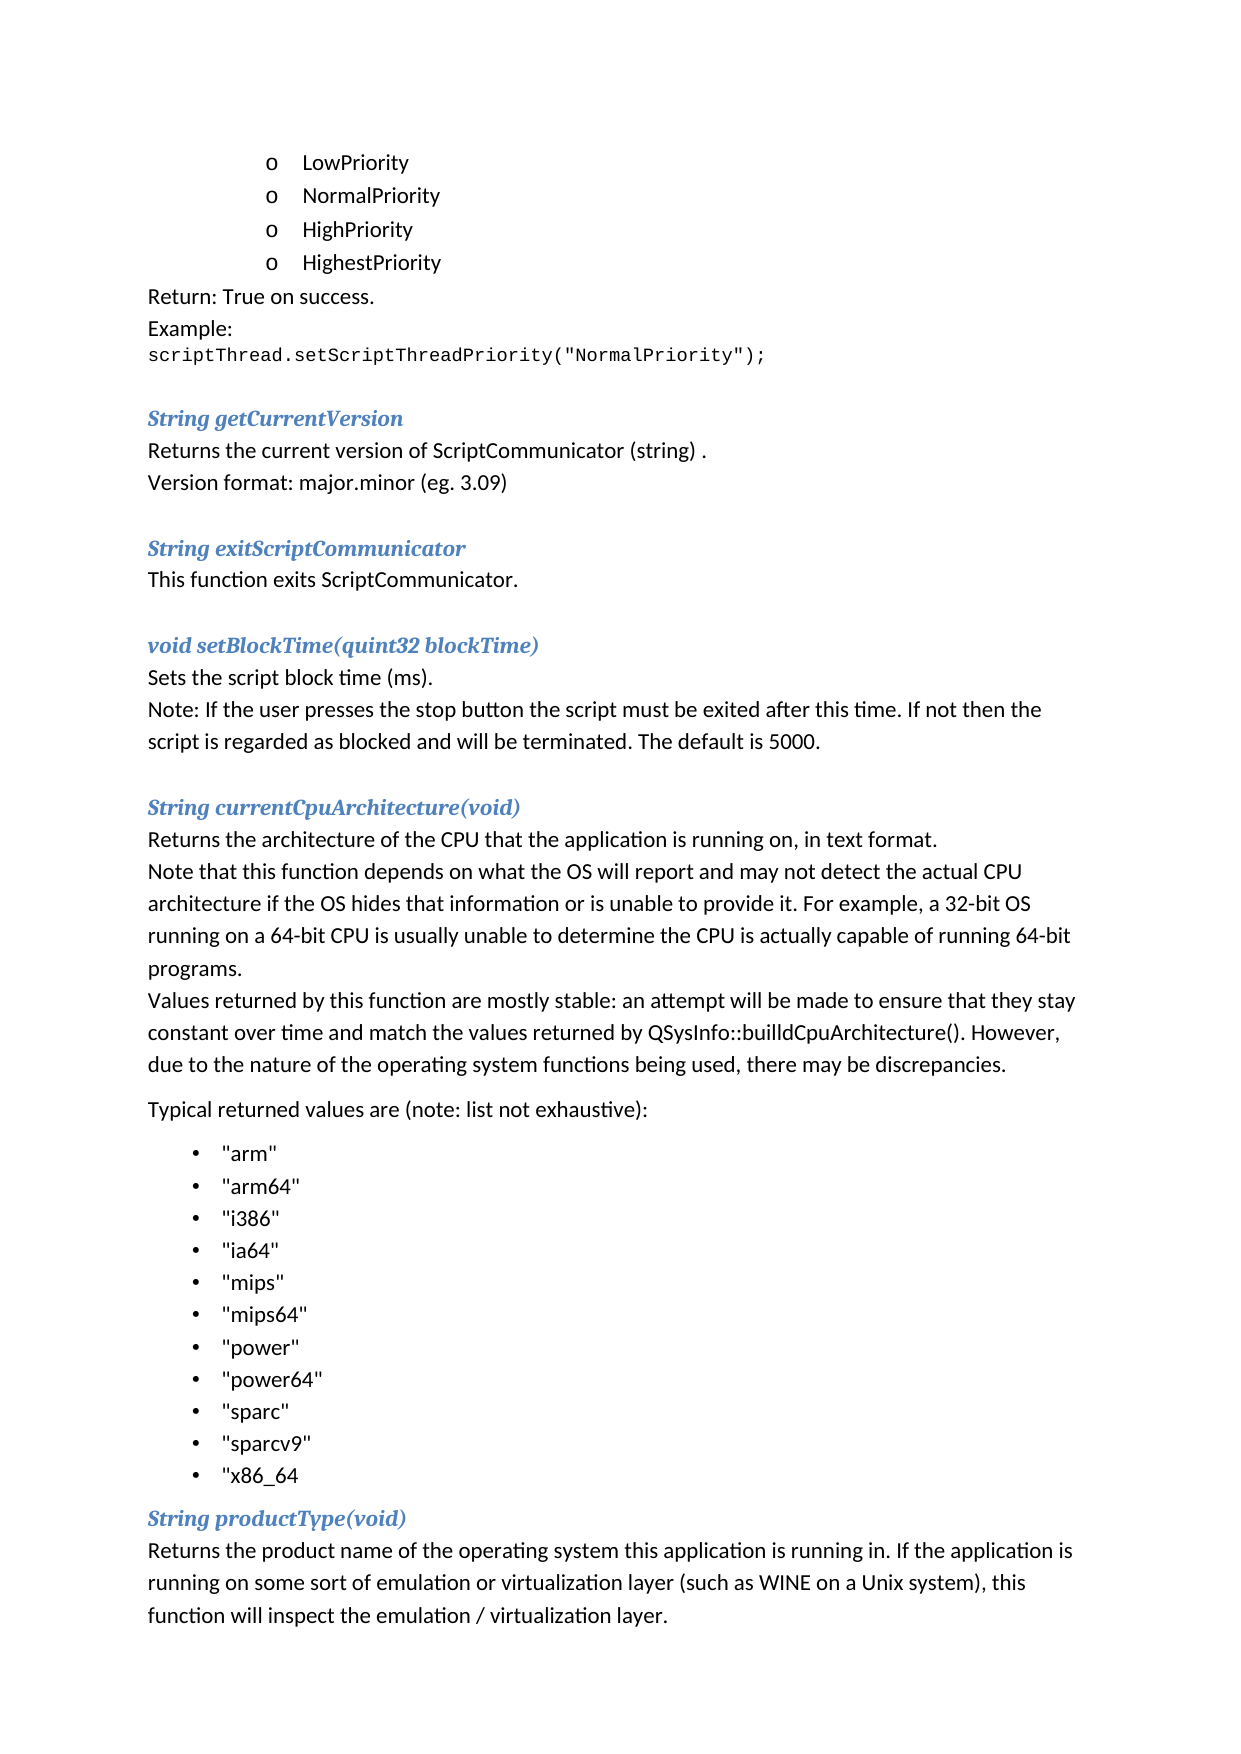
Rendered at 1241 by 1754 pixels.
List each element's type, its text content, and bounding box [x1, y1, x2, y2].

text Example: [148, 314, 1093, 342]
subtitle String exitScriptCommunicator [148, 535, 1093, 562]
subtitle String productType(void) [148, 1506, 1093, 1532]
list LowPriority [265, 148, 1093, 177]
text Note that this function depends on what the OS will report and may not detect the actual CPU architecture if the OS hides that information or is unable to provide it. For example, a 32-bit OS running on a 64-bit CPU is usually unable to determine the CPU is actually capable of running 64-bit programs. [148, 857, 1093, 982]
list "ia64" [192, 1236, 1093, 1264]
list "mips" [192, 1268, 1093, 1296]
list "mips64" [192, 1301, 1093, 1328]
list "power" [192, 1333, 1093, 1361]
list "sparcv9" [192, 1429, 1093, 1457]
text Returns the architecture of the CPU that the application is running on, in text format. [148, 825, 1093, 853]
text Sets the script block time (ms). [148, 663, 1093, 691]
list "i386" [192, 1204, 1093, 1232]
subtitle void setBlockTime(quint32 blockTime) [148, 633, 1093, 659]
text Values returned by this function are mostly stable: an attempt will be made to ensure that they stay constant over time and match the values returned by QSysInfo::builldCpuArchitecture(). However, due to the nature of the operating system functions being used, there may be discrepancies. [148, 986, 1093, 1078]
list HighestPriority [265, 248, 1093, 277]
text Returns the current version of ScriptCommunicator (string) . [148, 436, 1093, 464]
text Return: True on success. [148, 282, 1093, 310]
list NormalPriority [265, 181, 1093, 210]
list "arm" [192, 1139, 1093, 1168]
text Typical returned values are (note: list not exhaustive): [148, 1095, 1093, 1123]
text Version format: major.minor (eg. 3.09) [148, 468, 1093, 496]
text Returns the product name of the operating system this application is running in. If the application is running on some sort of emulation or virtualization layer (such as WINE on a Unix system), this function will inspect the emulation / virtualization layer. [148, 1536, 1093, 1629]
subtitle String currentCpuArchitecture(void) [148, 795, 1093, 821]
text This function exits ScriptCommunicator. [148, 566, 1093, 593]
list HighPriority [265, 215, 1093, 244]
list "power64" [192, 1365, 1093, 1393]
text Note: If the user presses the stop button the script must be exited after this time. If not then the script is regarded as blocked and will be terminated. The default is 5000. [148, 695, 1093, 755]
subtitle String getCurrentVersion [148, 406, 1093, 432]
list "sparc" [192, 1397, 1093, 1425]
list "arm64" [192, 1172, 1093, 1200]
list "x86_64 [192, 1461, 1093, 1489]
text scriptThread.setScriptThreadPriority("NormalPriority"); [148, 346, 1093, 367]
